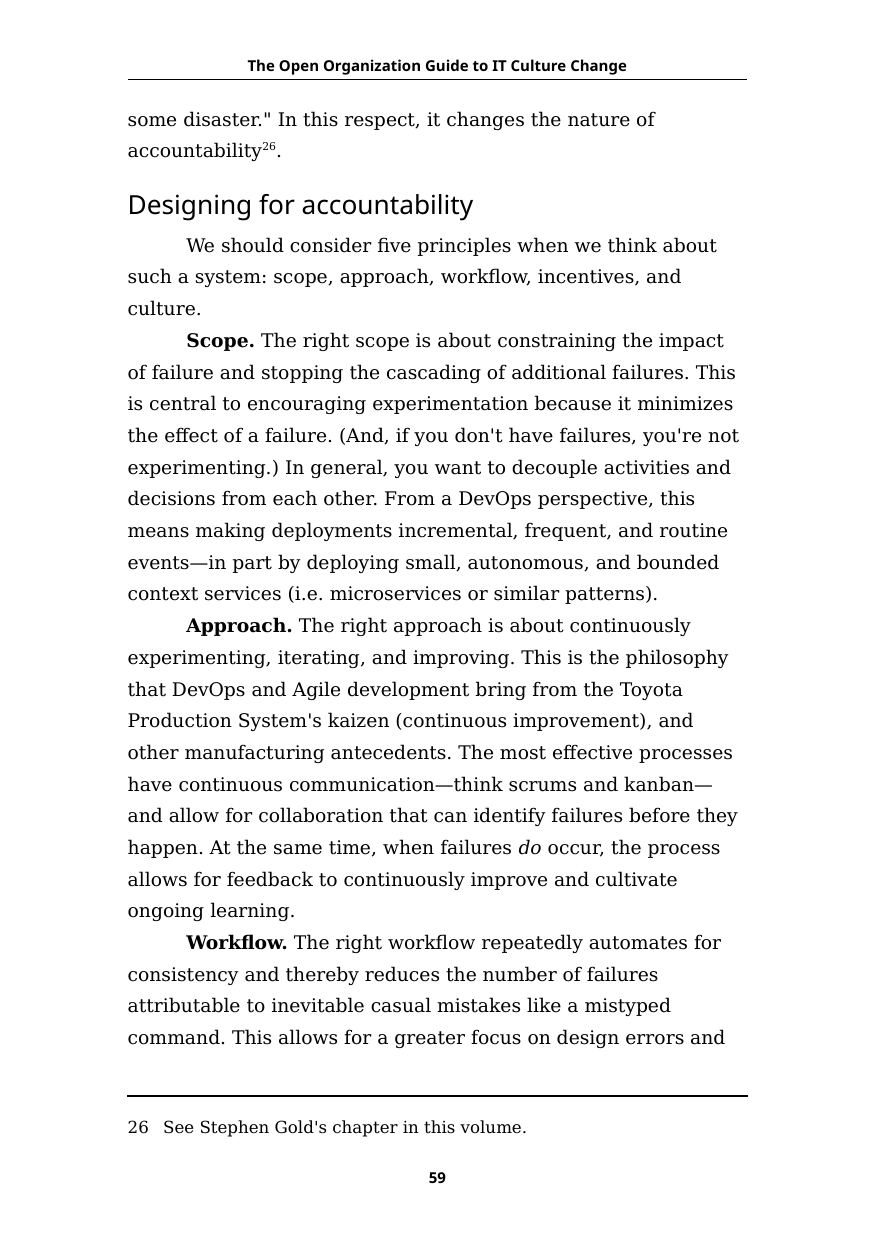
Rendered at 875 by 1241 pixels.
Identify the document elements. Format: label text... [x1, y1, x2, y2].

text Approach. The right approach is about continuously experimenting, iterating, and improving. This is the philosophy that DevOps and Agile development bring from the Toyota Production System's kaizen (continuous improvement), and other manufacturing antecedents. The most effective processes have continuous communication—think scrums and kanban—and allow for collaboration that can identify failures before they happen. At the same time, when failures do occur, the process allows for feedback to continuously improve and cultivate ongoing learning. [127, 615, 747, 922]
text See Stephen Gold's chapter in this volume. [127, 1118, 747, 1138]
text We should consider five principles when we think about such a system: scope, approach, workflow, incentives, and culture. [127, 235, 747, 320]
subtitle Designing for accountability [127, 187, 747, 222]
text some disaster." In this respect, it changes the nature of accountability. [127, 109, 747, 162]
text Scope. The right scope is about constraining the impact of failure and stopping the cascading of additional failures. This is central to encouraging experimentation because it minimizes the effect of a failure. (And, if you don't have failures, you're not experimenting.) In general, you want to decouple activities and decisions from each other. From a DevOps perspective, this means making deployments incremental, frequent, and routine events—in part by deploying small, autonomous, and bounded context services (i.e. microservices or similar patterns). [127, 330, 747, 605]
text Workflow. The right workflow repeatedly automates for consistency and thereby reduces the number of failures attributable to inevitable casual mistakes like a mistyped command. This allows for a greater focus on design errors and [127, 932, 747, 1049]
